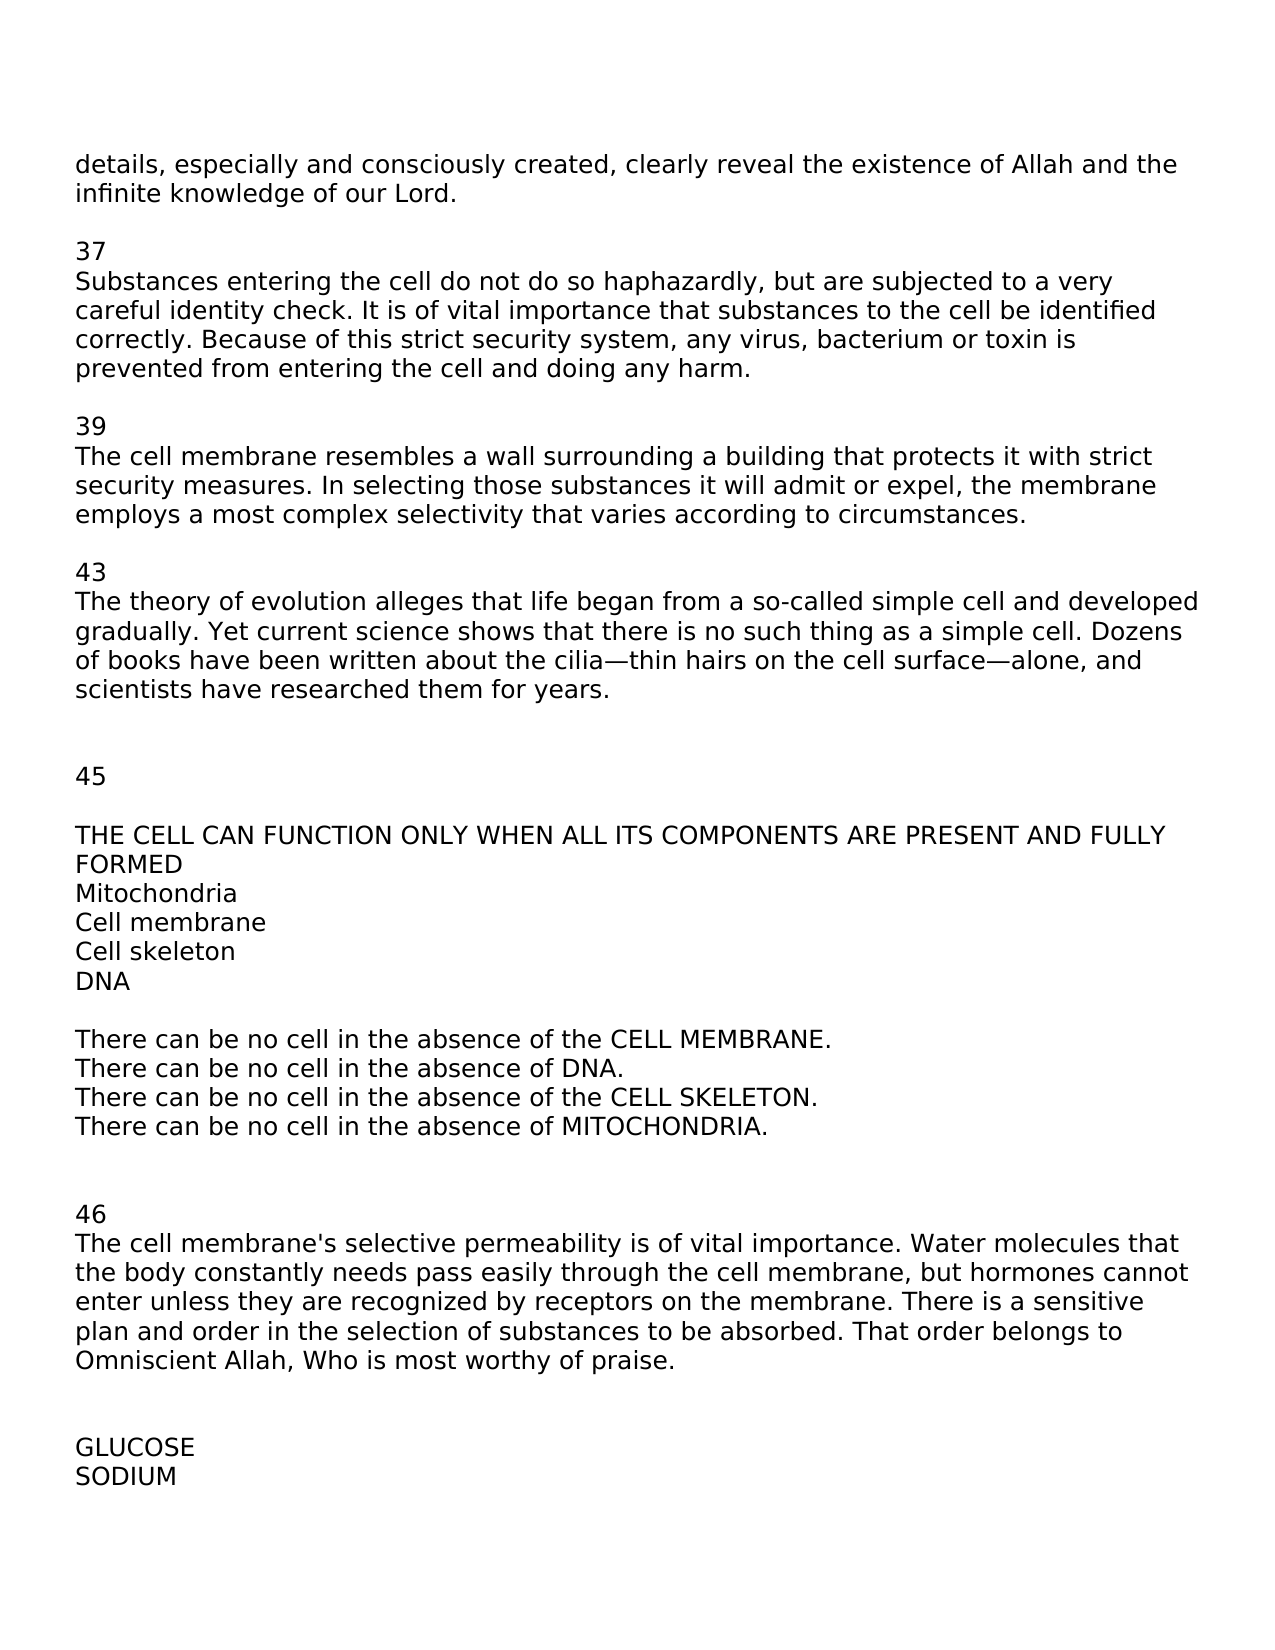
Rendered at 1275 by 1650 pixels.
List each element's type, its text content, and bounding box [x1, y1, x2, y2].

text 45 [75, 762, 1200, 792]
text The theory of evolution alleges that life began from a so-called simple cell and developed gradually. Yet current science shows that there is no such thing as a simple cell. Dozens of books have been written about the cilia—thin hairs on the cell surface—alone, and scientists have researched them for years. [75, 587, 1200, 704]
text 39 [75, 412, 1200, 442]
text Cell skeleton [75, 937, 1200, 967]
text The cell membrane resembles a wall surrounding a building that protects it with strict security measures. In selecting those substances it will admit or expel, the membrane employs a most complex selectivity that varies according to circumstances. [75, 442, 1200, 529]
text There can be no cell in the absence of the CELL SKELETON. [75, 1083, 1200, 1112]
text There can be no cell in the absence of DNA. [75, 1054, 1200, 1083]
text The cell membrane's selective permeability is of vital importance. Water molecules that the body constantly needs pass easily through the cell membrane, but hormones cannot enter unless they are recognized by receptors on the membrane. There is a sensitive plan and order in the selection of substances to be absorbed. That order belongs to Omniscient Allah, Who is most worthy of praise. [75, 1229, 1200, 1375]
text There can be no cell in the absence of MITOCHONDRIA. [75, 1112, 1200, 1142]
text Cell membrane [75, 908, 1200, 937]
text 43 [75, 558, 1200, 587]
text There can be no cell in the absence of the CELL MEMBRANE. [75, 1025, 1200, 1054]
text Mitochondria [75, 879, 1200, 908]
text DNA [75, 967, 1200, 996]
text SODIUM [75, 1462, 1200, 1492]
text details, especially and consciously created, clearly reveal the existence of Allah and the infinite knowledge of our Lord. [75, 150, 1200, 208]
text 37 [75, 237, 1200, 267]
text Substances entering the cell do not do so haphazardly, but are subjected to a very careful identity check. It is of vital importance that substances to the cell be identified correctly. Because of this strict security system, any virus, bacterium or toxin is prevented from entering the cell and doing any harm. [75, 267, 1200, 383]
text THE CELL CAN FUNCTION ONLY WHEN ALL ITS COMPONENTS ARE PRESENT AND FULLY FORMED [75, 821, 1200, 879]
text 46 [75, 1200, 1200, 1229]
text GLUCOSE [75, 1433, 1200, 1462]
